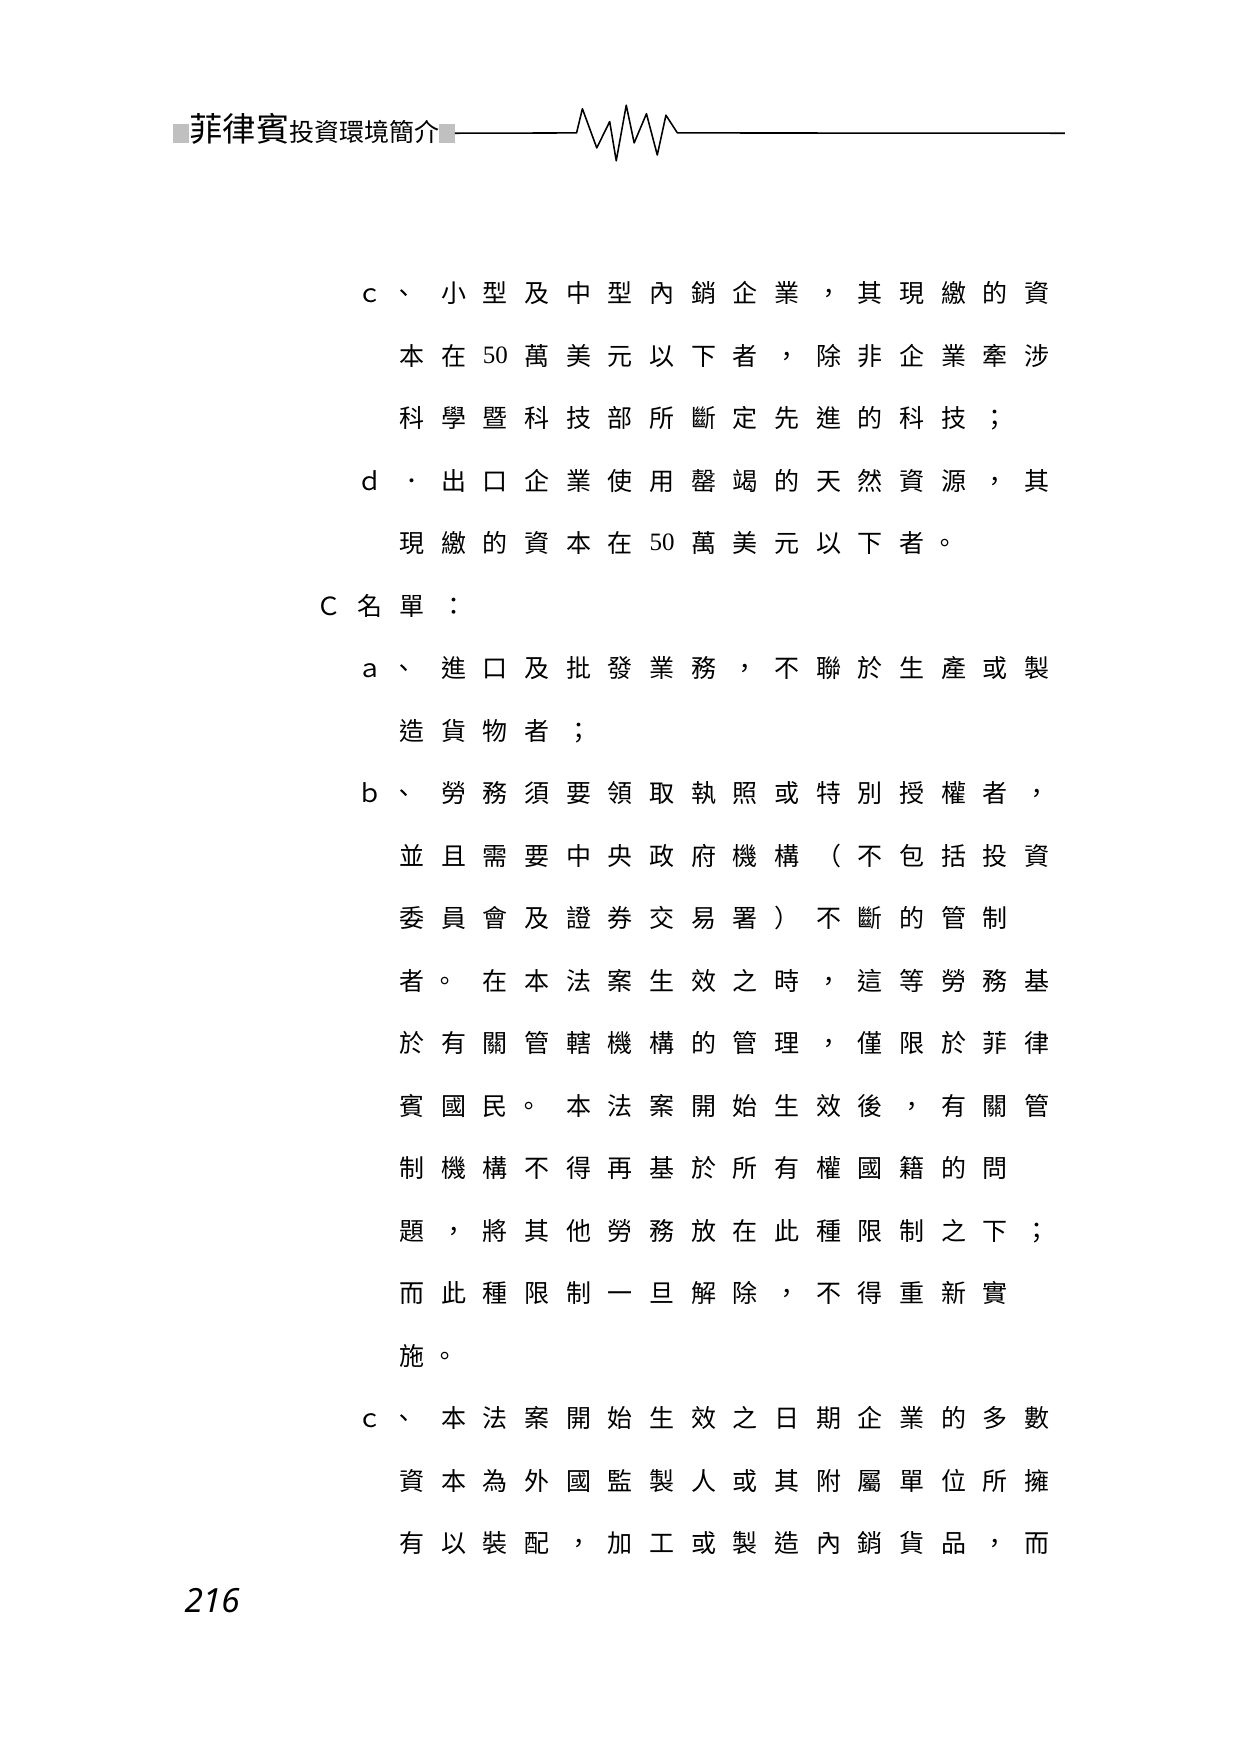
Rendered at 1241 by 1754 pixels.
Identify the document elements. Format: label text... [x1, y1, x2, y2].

text ｃ、小型及中型內銷企業，其現繳的資本在50萬美元以下者，除非企業牽涉科學暨科技部所斷定先進的科技； [330, 250, 1058, 438]
text ａ、進口及批發業務，不聯於生產或製造貨物者； [330, 625, 1058, 750]
text ｃ、本法案開始生效之日期企業的多數資本為外國監製人或其附屬單位所擁有以裝配，加工或製造內銷貨品，而 [330, 1375, 1058, 1563]
text ｄ．出口企業使用罄竭的天然資源，其現繳的資本在50萬美元以下者。 [330, 438, 1058, 563]
text ｂ、勞務須要領取執照或特別授權者，並且需要中央政府機構（不包括投資委員會及證券交易署）不斷的管制者。在本法案生效之時，這等勞務基於有關管轄機構的管理，僅限於菲律賓國民。本法案開始生效後，有關管制機構不得再基於所有權國籍的問題，將其他勞務放在此種限制之下；而此種限制一旦解除，不得重新實施。 [330, 750, 1058, 1375]
text Ｃ名單： [306, 563, 1058, 625]
